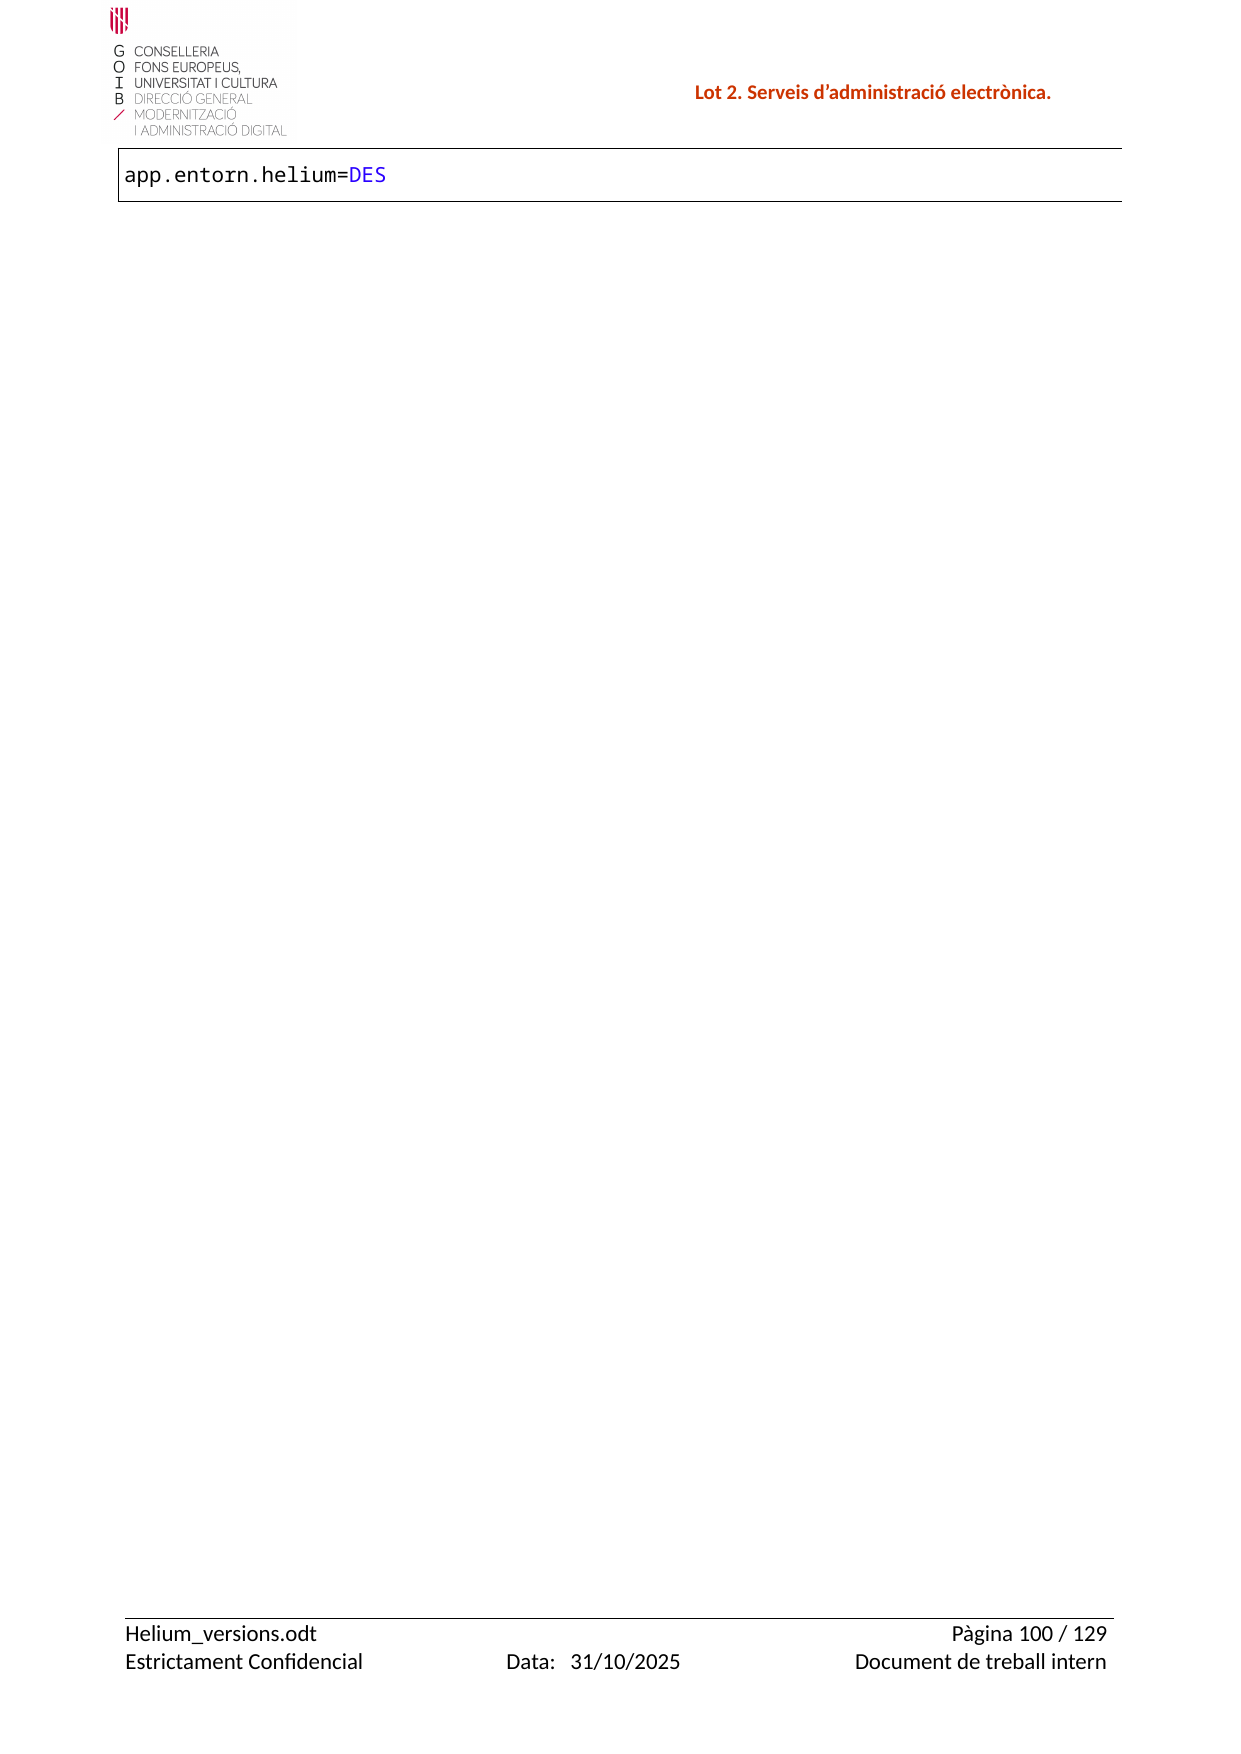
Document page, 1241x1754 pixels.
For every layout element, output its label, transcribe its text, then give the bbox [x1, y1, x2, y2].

picture [100, 0, 297, 144]
table_header app.entorn.helium=DES [119, 149, 1122, 201]
